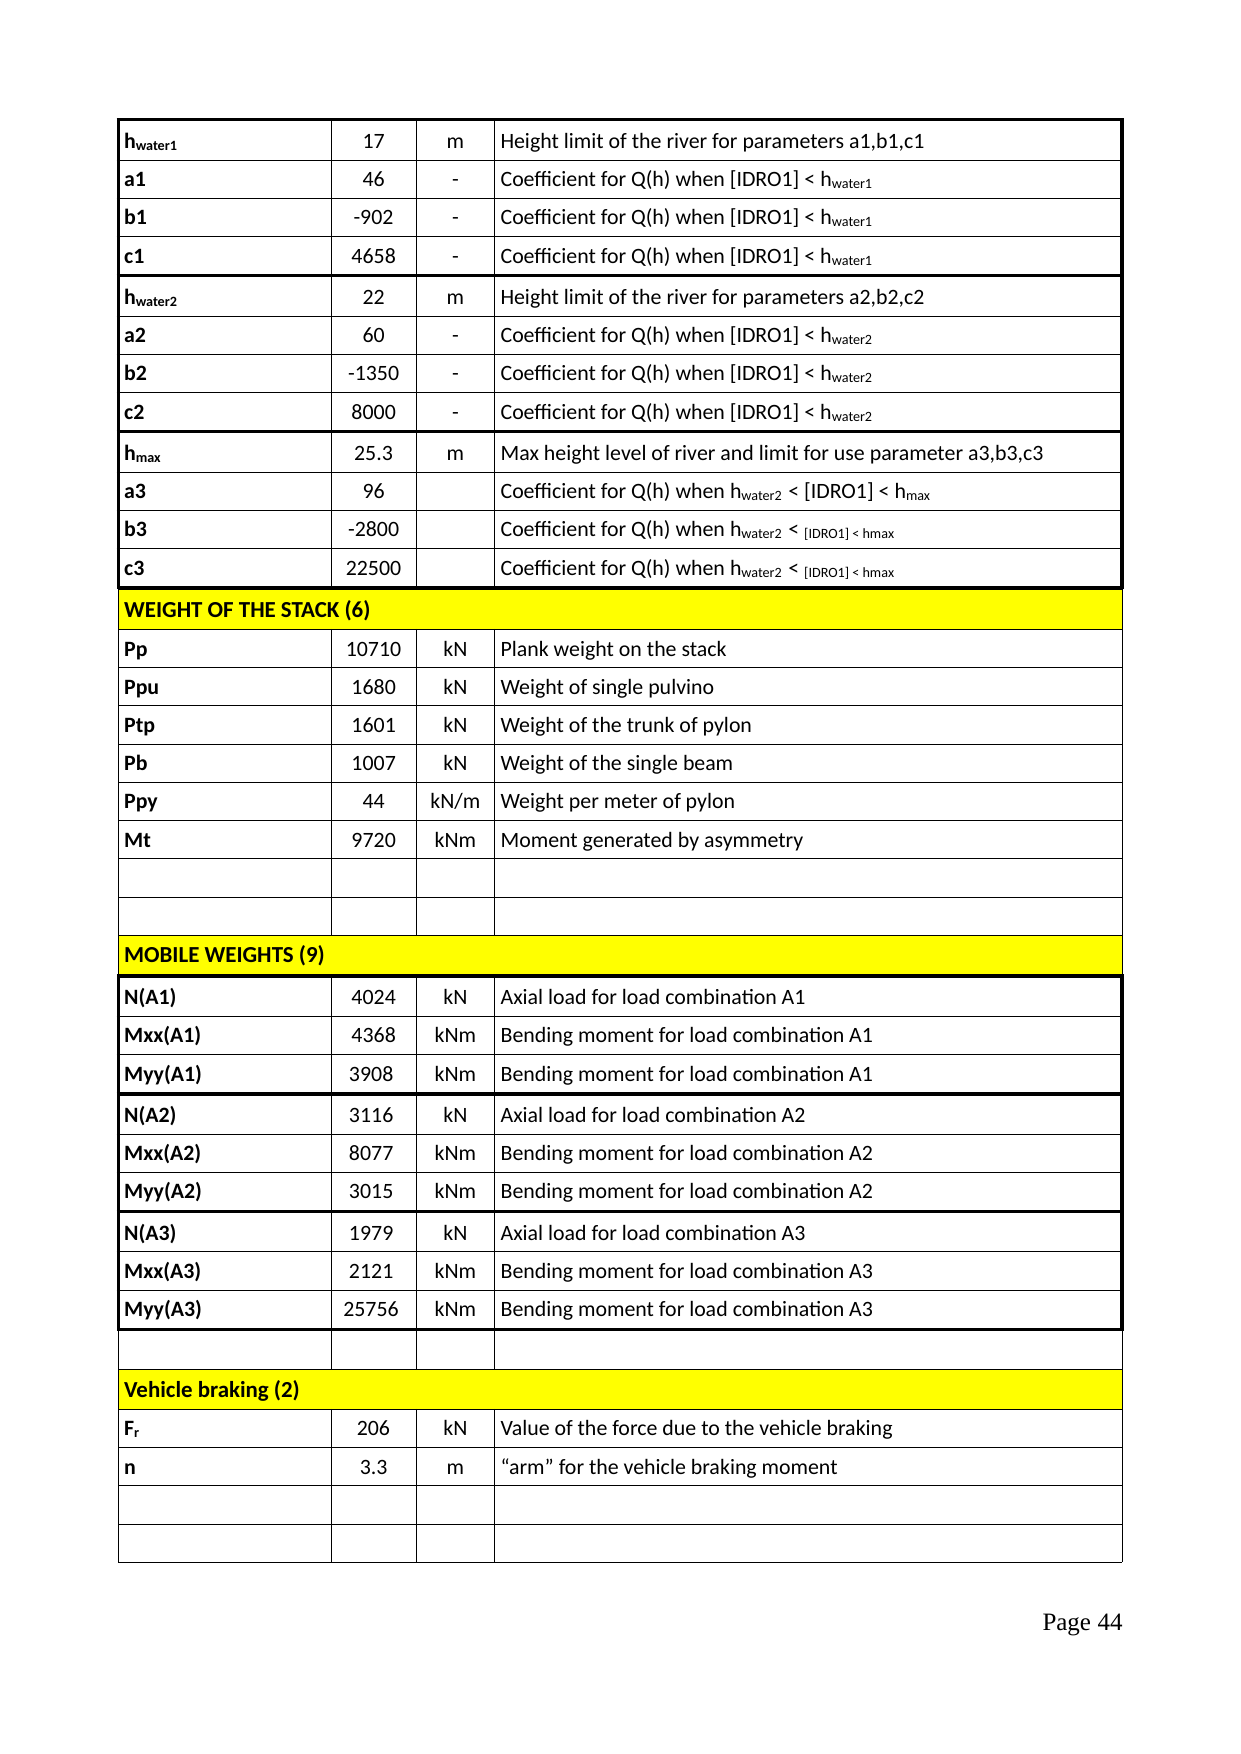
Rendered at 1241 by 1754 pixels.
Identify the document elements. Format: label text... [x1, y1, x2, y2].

table_cell m [417, 277, 494, 316]
table_cell Bending moment for load combination A1 [495, 1017, 1120, 1054]
table_cell kNm [417, 1055, 494, 1092]
table_cell - [417, 317, 494, 354]
table_cell c2 [120, 393, 331, 430]
table_cell Mxx(A1) [120, 1017, 331, 1054]
table_cell b3 [120, 511, 331, 548]
table_cell 8077 [332, 1135, 416, 1172]
table_cell kNm [417, 1173, 494, 1210]
table_cell Value of the force due to the vehicle braking [495, 1410, 1122, 1447]
table_cell kNm [417, 1017, 494, 1054]
table_cell 22 [332, 277, 416, 316]
table_cell a2 [120, 317, 331, 354]
table_cell [332, 1331, 416, 1369]
table_cell hwater1 [120, 121, 331, 159]
table_cell [119, 859, 331, 897]
table_cell [495, 898, 1122, 935]
table_cell b2 [120, 355, 331, 392]
table_cell WEIGHT OF THE STACK (6) [119, 590, 1122, 629]
table_cell Coefficient for Q(h) when hwater2 < [IDRO1] < hmax [495, 549, 1120, 586]
table_cell Plank weight on the stack [495, 630, 1122, 667]
table_cell 60 [332, 317, 416, 354]
table_cell “arm” for the vehicle braking moment [495, 1448, 1122, 1485]
table_cell - [417, 393, 494, 430]
table_cell Coefficient for Q(h) when hwater2 < [IDRO1] < hmax [495, 511, 1120, 548]
table_cell N(A2) [120, 1096, 331, 1133]
table_cell Height limit of the river for parameters a2,b2,c2 [495, 277, 1120, 316]
table_cell m [417, 1448, 494, 1485]
table_cell -902 [332, 199, 416, 236]
table_cell Weight of the single beam [495, 745, 1122, 782]
table_cell [332, 898, 416, 935]
table_cell 206 [332, 1410, 416, 1447]
table_cell Coefficient for Q(h) when [IDRO1] < hwater1 [495, 237, 1120, 274]
table_cell Myy(A3) [120, 1291, 331, 1328]
table_cell [119, 1525, 331, 1562]
table_cell 3116 [332, 1096, 416, 1133]
table_cell 44 [332, 783, 416, 820]
table_cell [495, 1525, 1122, 1562]
table_cell c3 [120, 549, 331, 586]
table_cell Axial load for load combination A1 [495, 978, 1120, 1016]
table_cell Pb [119, 745, 331, 782]
table_cell Ppy [119, 783, 331, 820]
table_cell - [417, 237, 494, 274]
table_cell 1979 [332, 1213, 416, 1251]
table_cell N(A1) [120, 978, 331, 1016]
table_cell kN [417, 1213, 494, 1251]
table_cell Bending moment for load combination A2 [495, 1173, 1120, 1210]
table_cell Mt [119, 821, 331, 858]
table_cell Coefficient for Q(h) when [IDRO1] < hwater2 [495, 355, 1120, 392]
table_cell 3908 [332, 1055, 416, 1092]
table_cell Myy(A2) [120, 1173, 331, 1210]
table_cell 3015 [332, 1173, 416, 1210]
table_cell Max height level of river and limit for use parameter a3,b3,c3 [495, 433, 1120, 472]
table_cell m [417, 433, 494, 472]
table_cell Bending moment for load combination A1 [495, 1055, 1120, 1092]
table_cell Height limit of the river for parameters a1,b1,c1 [495, 121, 1120, 159]
table_cell 2121 [332, 1252, 416, 1289]
table_cell 25756 [332, 1291, 416, 1328]
table_cell Weight of the trunk of pylon [495, 706, 1122, 744]
table_cell 46 [332, 161, 416, 198]
table_cell 1007 [332, 745, 416, 782]
table_cell [332, 1486, 416, 1523]
table_cell Myy(A1) [120, 1055, 331, 1092]
table_cell [495, 1486, 1122, 1523]
table_cell 1680 [332, 668, 416, 705]
table_cell Moment generated by asymmetry [495, 821, 1122, 858]
table_cell hwater2 [120, 277, 331, 316]
table_cell Coefficient for Q(h) when [IDRO1] < hwater1 [495, 161, 1120, 198]
table_cell Weight per meter of pylon [495, 783, 1122, 820]
table_cell -1350 [332, 355, 416, 392]
table_cell Weight of single pulvino [495, 668, 1122, 705]
table_cell [417, 1486, 494, 1523]
table_cell kN [417, 1096, 494, 1133]
table_cell Axial load for load combination A2 [495, 1096, 1120, 1133]
table_cell kN [417, 1410, 494, 1447]
table_cell kNm [417, 1252, 494, 1289]
table_cell [417, 549, 494, 586]
table_cell 4024 [332, 978, 416, 1016]
table_cell -2800 [332, 511, 416, 548]
table_cell [417, 1525, 494, 1562]
table_cell kN [417, 630, 494, 667]
table_cell Coefficient for Q(h) when [IDRO1] < hwater1 [495, 199, 1120, 236]
table_cell n [119, 1448, 331, 1485]
table_cell kN/m [417, 783, 494, 820]
table_cell - [417, 355, 494, 392]
table_cell Bending moment for load combination A3 [495, 1252, 1120, 1289]
table_cell Mxx(A3) [120, 1252, 331, 1289]
table_cell 3.3 [332, 1448, 416, 1485]
table_cell [417, 898, 494, 935]
table_cell MOBILE WEIGHTS (9) [119, 936, 1122, 974]
table_cell b1 [120, 199, 331, 236]
table_cell [417, 511, 494, 548]
table_cell [119, 1486, 331, 1523]
table_cell [417, 859, 494, 897]
table_cell N(A3) [120, 1213, 331, 1251]
table_cell 22500 [332, 549, 416, 586]
table_cell kN [417, 978, 494, 1016]
table_cell Coefficient for Q(h) when [IDRO1] < hwater2 [495, 317, 1120, 354]
table_cell [332, 1525, 416, 1562]
table_cell [417, 1331, 494, 1369]
table_cell Pp [119, 630, 331, 667]
table_cell 4368 [332, 1017, 416, 1054]
table_cell - [417, 161, 494, 198]
table_cell Coefficient for Q(h) when [IDRO1] < hwater2 [495, 393, 1120, 430]
table_cell Coefficient for Q(h) when hwater2 < [IDRO1] < hmax [495, 473, 1120, 510]
table_cell a3 [120, 473, 331, 510]
table_cell Ptp [119, 706, 331, 744]
table_cell hmax [120, 433, 331, 472]
table_cell [495, 1331, 1122, 1369]
table_cell kNm [417, 1291, 494, 1328]
table_cell [119, 898, 331, 935]
table_cell [119, 1331, 331, 1369]
table_cell [332, 859, 416, 897]
table_cell kN [417, 706, 494, 744]
table_cell 17 [332, 121, 416, 159]
table_cell a1 [120, 161, 331, 198]
table_cell kN [417, 745, 494, 782]
table_cell [495, 859, 1122, 897]
table_cell kNm [417, 1135, 494, 1172]
table_cell 25.3 [332, 433, 416, 472]
table_cell Bending moment for load combination A3 [495, 1291, 1120, 1328]
table_cell Fr [119, 1410, 331, 1447]
table_cell kNm [417, 821, 494, 858]
table_cell Axial load for load combination A3 [495, 1213, 1120, 1251]
table_cell 10710 [332, 630, 416, 667]
table_cell Vehicle braking (2) [119, 1370, 1122, 1409]
table_cell 4658 [332, 237, 416, 274]
table_cell 96 [332, 473, 416, 510]
table_cell 8000 [332, 393, 416, 430]
table_cell c1 [120, 237, 331, 274]
table_cell Ppu [119, 668, 331, 705]
table_cell 1601 [332, 706, 416, 744]
table_cell [417, 473, 494, 510]
table_cell kN [417, 668, 494, 705]
table_cell Mxx(A2) [120, 1135, 331, 1172]
table_cell Bending moment for load combination A2 [495, 1135, 1120, 1172]
table_cell 9720 [332, 821, 416, 858]
table_cell m [417, 121, 494, 159]
table_cell - [417, 199, 494, 236]
